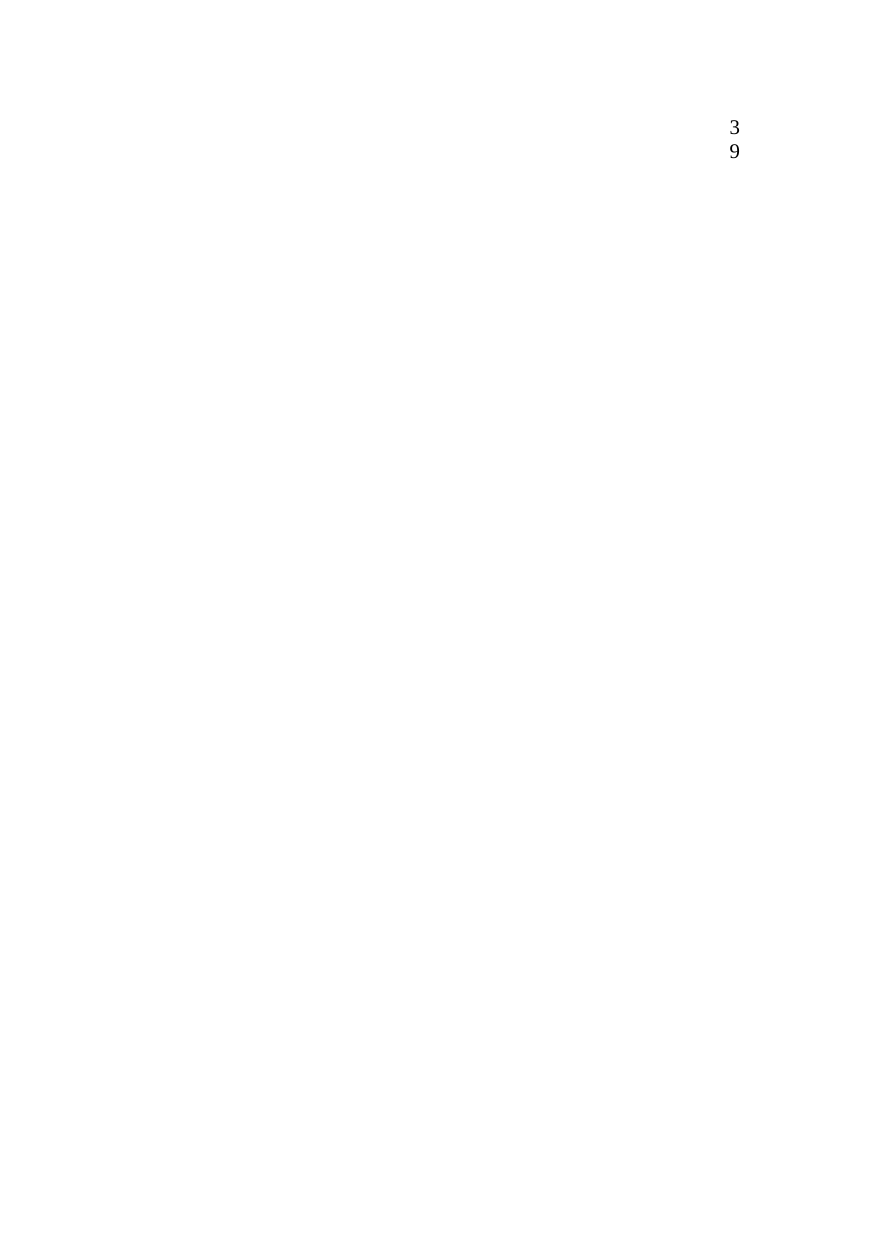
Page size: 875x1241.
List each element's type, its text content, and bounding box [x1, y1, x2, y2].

text 39 [729, 115, 747, 163]
